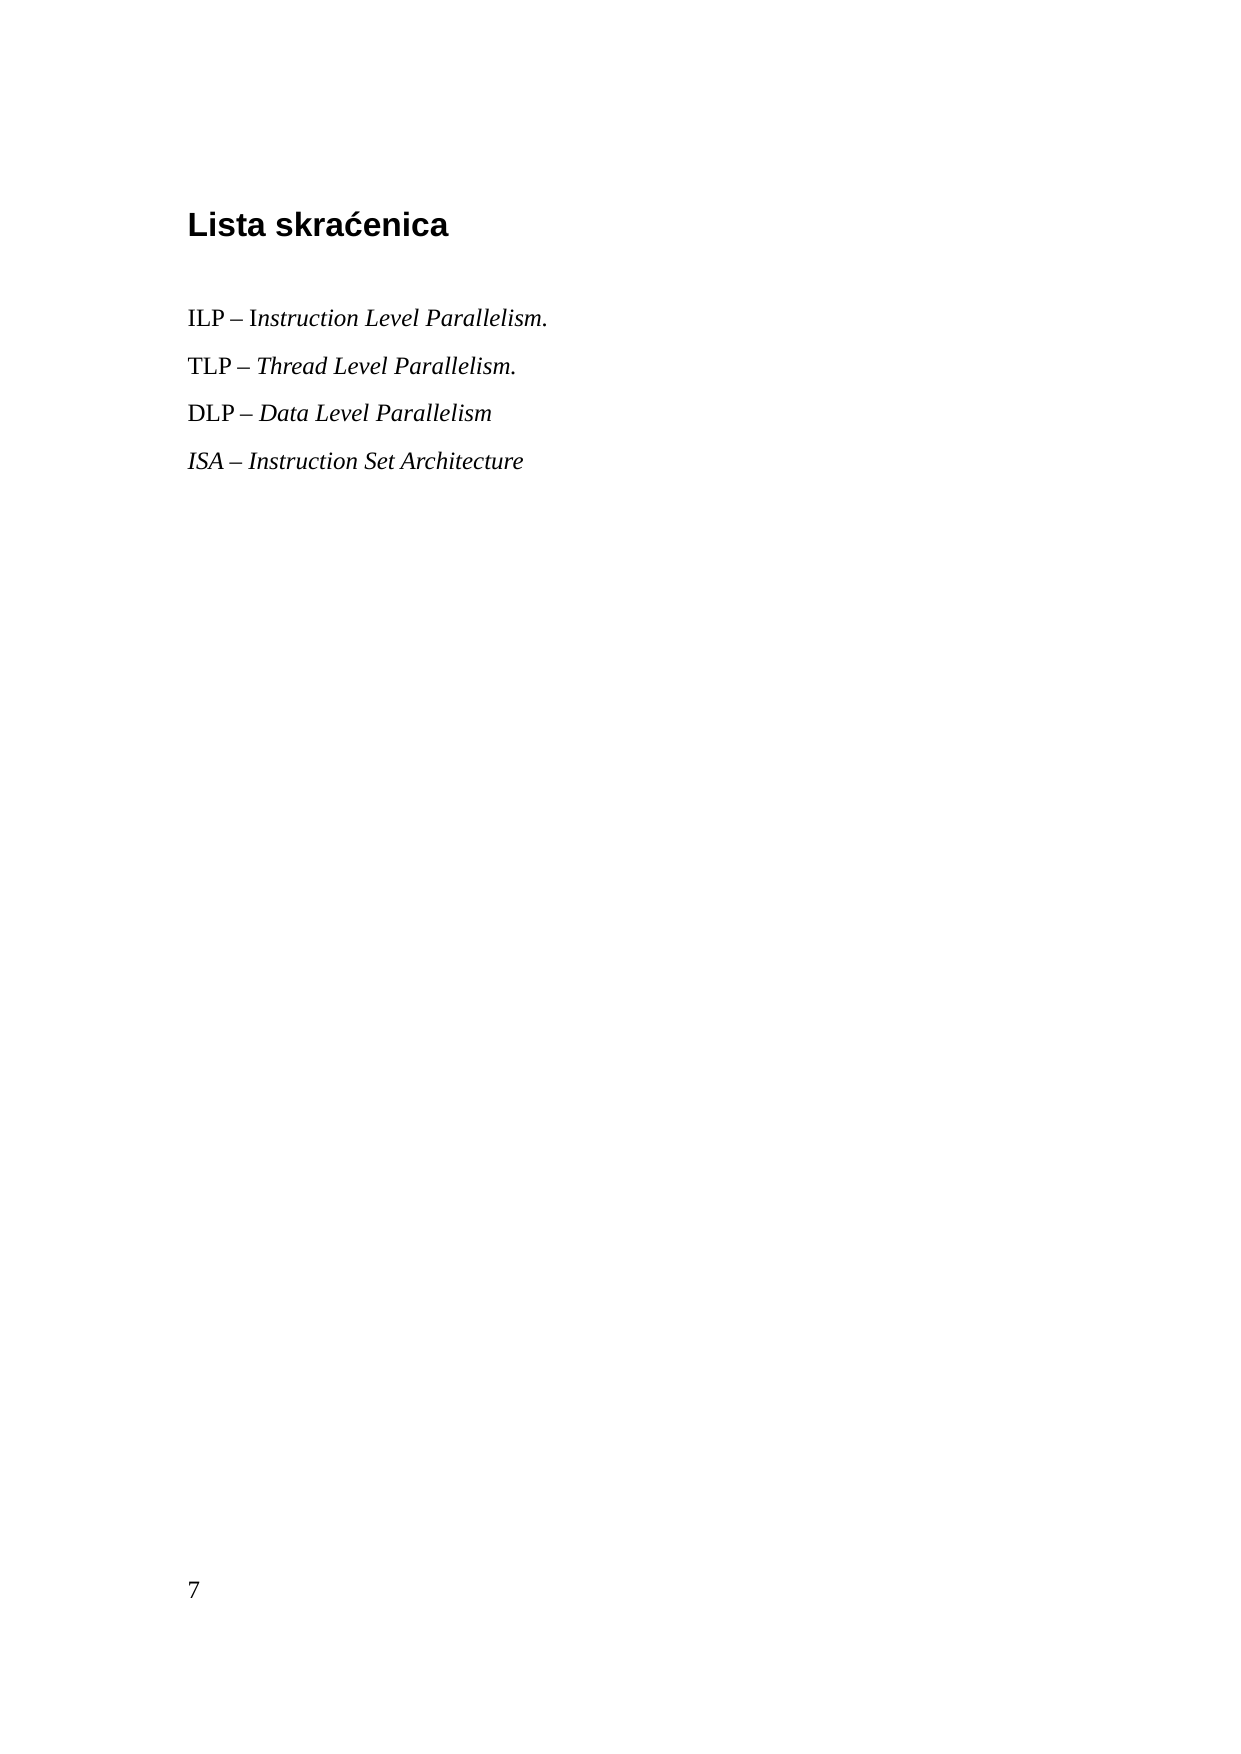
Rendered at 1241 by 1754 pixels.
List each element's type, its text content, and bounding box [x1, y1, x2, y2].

text DLP – Data Level Parallelism [187, 398, 1053, 427]
subtitle Lista skraćenica [187, 204, 1053, 243]
text ISA – Instruction Set Architecture [187, 446, 1053, 475]
text ILP – Instruction Level Parallelism. [187, 303, 1053, 332]
text TLP – Thread Level Parallelism. [187, 351, 1053, 379]
